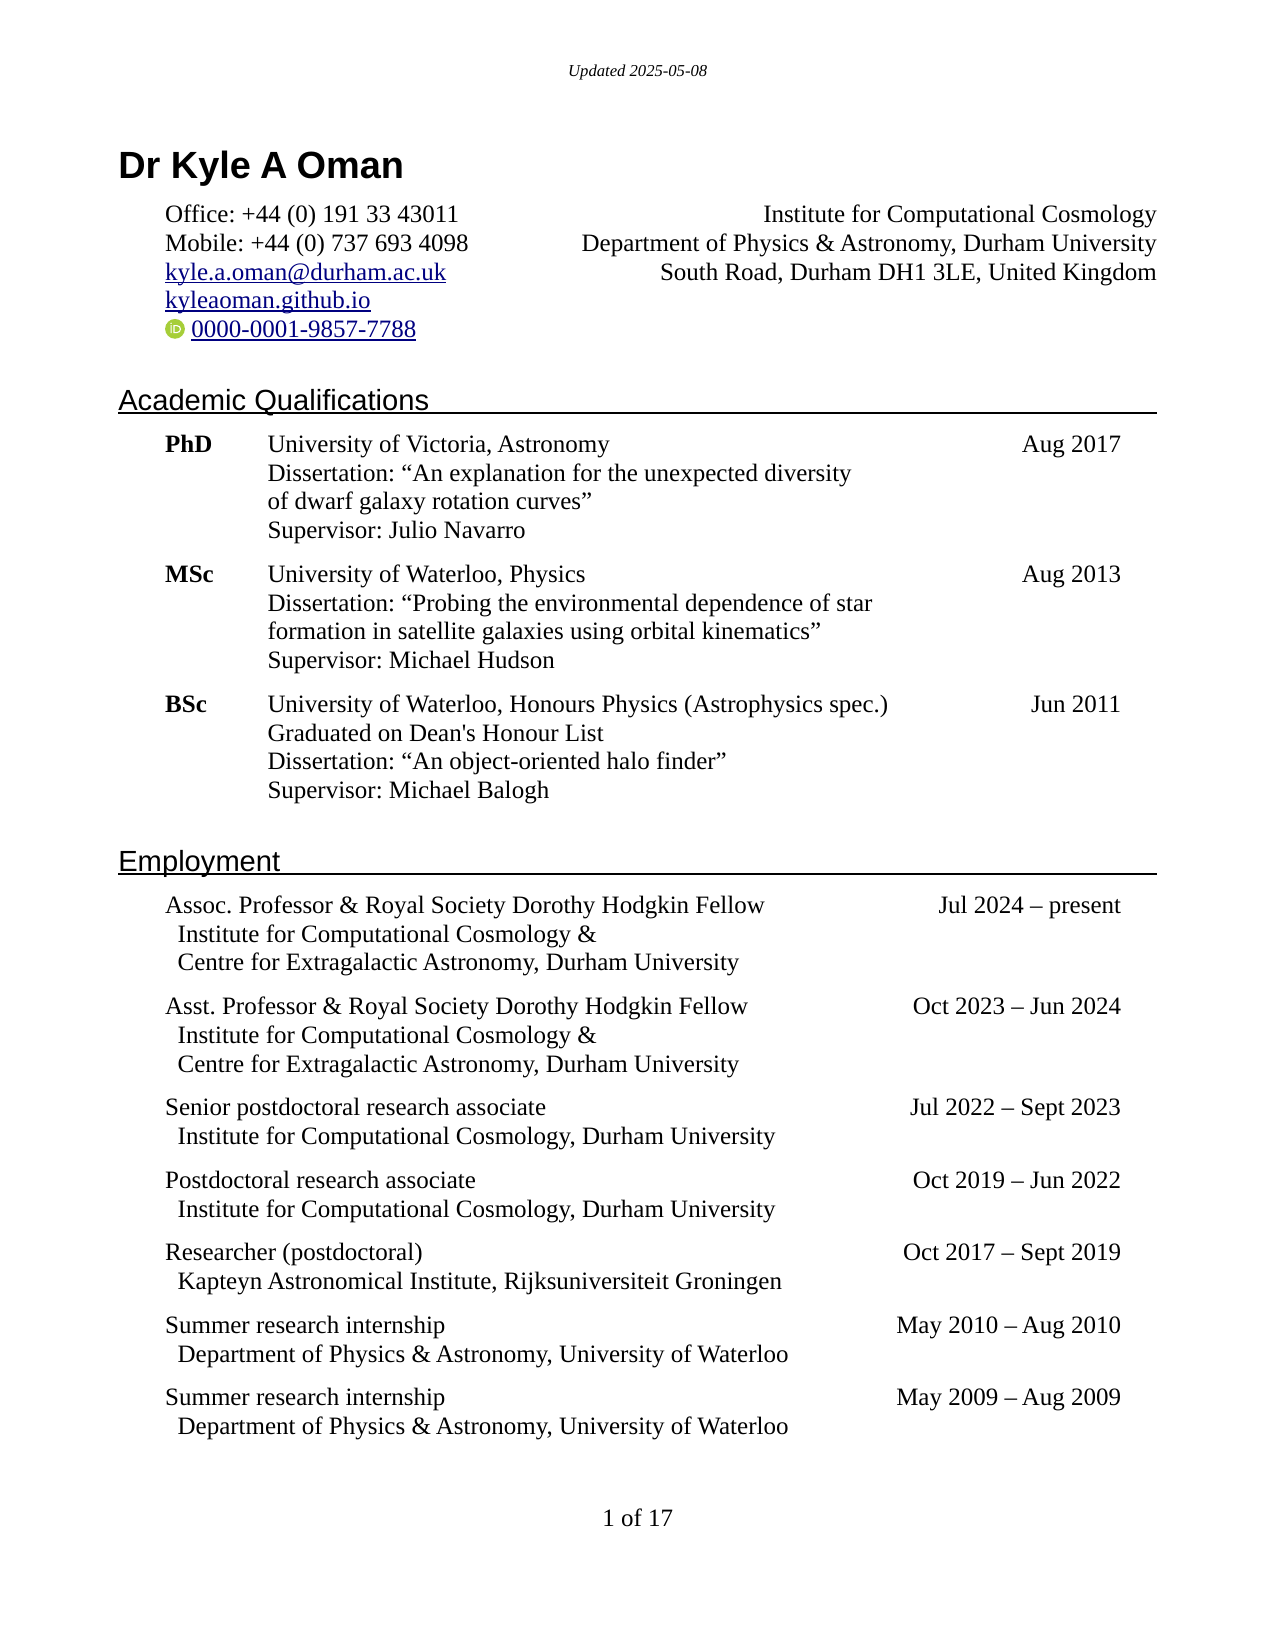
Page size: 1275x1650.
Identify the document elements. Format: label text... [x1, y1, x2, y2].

subtitle Academic Qualifications [118, 383, 1157, 412]
subtitle Employment [118, 844, 1157, 873]
text Asst. Professor & Royal Society Dorothy Hodgkin Fellow Oct 2023 – Jun 2024 Institute for Computational Cosmology & Centre for Extragalactic Astronomy, Durham University [118, 991, 1157, 1077]
text Mobile: +44 (0) 737 693 4098 Department of Physics & Astronomy, Durham University [118, 228, 1157, 257]
text Office: +44 (0) 191 33 43011 Institute for Computational Cosmology [118, 199, 1157, 228]
text Summer research internship May 2010 – Aug 2010 Department of Physics & Astronomy, University of Waterloo [118, 1310, 1157, 1367]
text Postdoctoral research associate Oct 2019 – Jun 2022 Institute for Computational Cosmology, Durham University [118, 1165, 1157, 1222]
text Senior postdoctoral research associate Jul 2022 – Sept 2023 Institute for Computational Cosmology, Durham University [118, 1092, 1157, 1150]
text Assoc. Professor & Royal Society Dorothy Hodgkin Fellow Jul 2024 – present Institute for Computational Cosmology & Centre for Extragalactic Astronomy, Durham University [118, 890, 1157, 976]
subtitle Dr Kyle A Oman [118, 143, 1157, 187]
text kyle.a.oman@durham.ac.uk South Road, Durham DH1 3LE, United Kingdom kyleaoman.github.io [118, 257, 1157, 314]
text 0000-0001-9857-7788 [118, 314, 1157, 343]
text BSc University of Waterloo, Honours Physics (Astrophysics spec.) Jun 2011 Graduated on Dean's Honour List Dissertation: “An object-oriented halo finder” Supervisor: Michael Balogh [118, 689, 1157, 804]
text PhD University of Victoria, Astronomy Aug 2017 Dissertation: “An explanation for the unexpected diversity of dwarf galaxy rotation curves” Supervisor: Julio Navarro [118, 429, 1157, 544]
text Summer research internship May 2009 – Aug 2009 Department of Physics & Astronomy, University of Waterloo [118, 1382, 1157, 1440]
text MSc University of Waterloo, Physics Aug 2013 Dissertation: “Probing the environmental dependence of star formation in satellite galaxies using orbital kinematics” Supervisor: Michael Hudson [118, 559, 1157, 674]
text Researcher (postdoctoral) Oct 2017 – Sept 2019 Kapteyn Astronomical Institute, Rijksuniversiteit Groningen [118, 1237, 1157, 1295]
